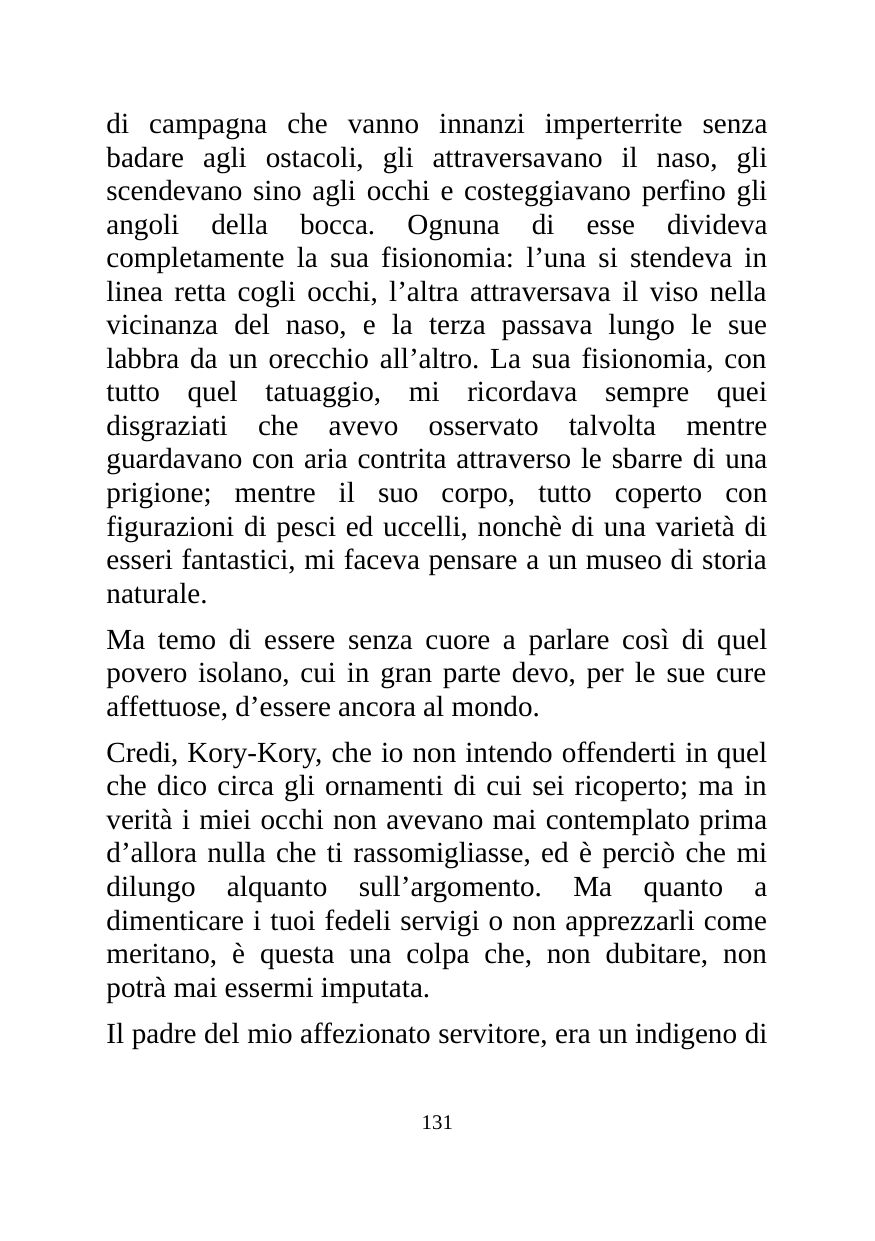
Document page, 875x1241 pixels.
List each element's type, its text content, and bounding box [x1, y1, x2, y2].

text Ma temo di essere senza cuore a parlare così di quel povero isolano, cui in gran parte devo, per le sue cure affettuose, d’essere ancora al mondo. [106, 622, 768, 722]
text Il padre del mio affezionato servitore, era un indigeno di [106, 1016, 768, 1049]
text Credi, Kory-Kory, che io non intendo offenderti in quel che dico circa gli ornamenti di cui sei ricoperto; ma in verità i miei occhi non avevano mai contemplato prima d’allora nulla che ti rassomigliasse, ed è perciò che mi dilungo alquanto sull’argomento. Ma quanto a dimenticare i tuoi fedeli servigi o non apprezzarli come meritano, è questa una colpa che, non dubitare, non potrà mai essermi imputata. [106, 735, 768, 1003]
text di campagna che vanno innanzi imperterrite senza badare agli ostacoli, gli attraversavano il naso, gli scendevano sino agli occhi e costeggiavano perfino gli angoli della bocca. Ognuna di esse divideva completamente la sua fisionomia: l’una si stendeva in linea retta cogli occhi, l’altra attraversava il viso nella vicinanza del naso, e la terza passava lungo le sue labbra da un orecchio all’altro. La sua fisionomia, con tutto quel tatuaggio, mi ricordava sempre quei disgraziati che avevo osservato talvolta mentre guardavano con aria contrita attraverso le sbarre di una prigione; mentre il suo corpo, tutto coperto con figurazioni di pesci ed uccelli, nonchè di una varietà di esseri fantastici, mi faceva pensare a un museo di storia naturale. [106, 106, 768, 609]
